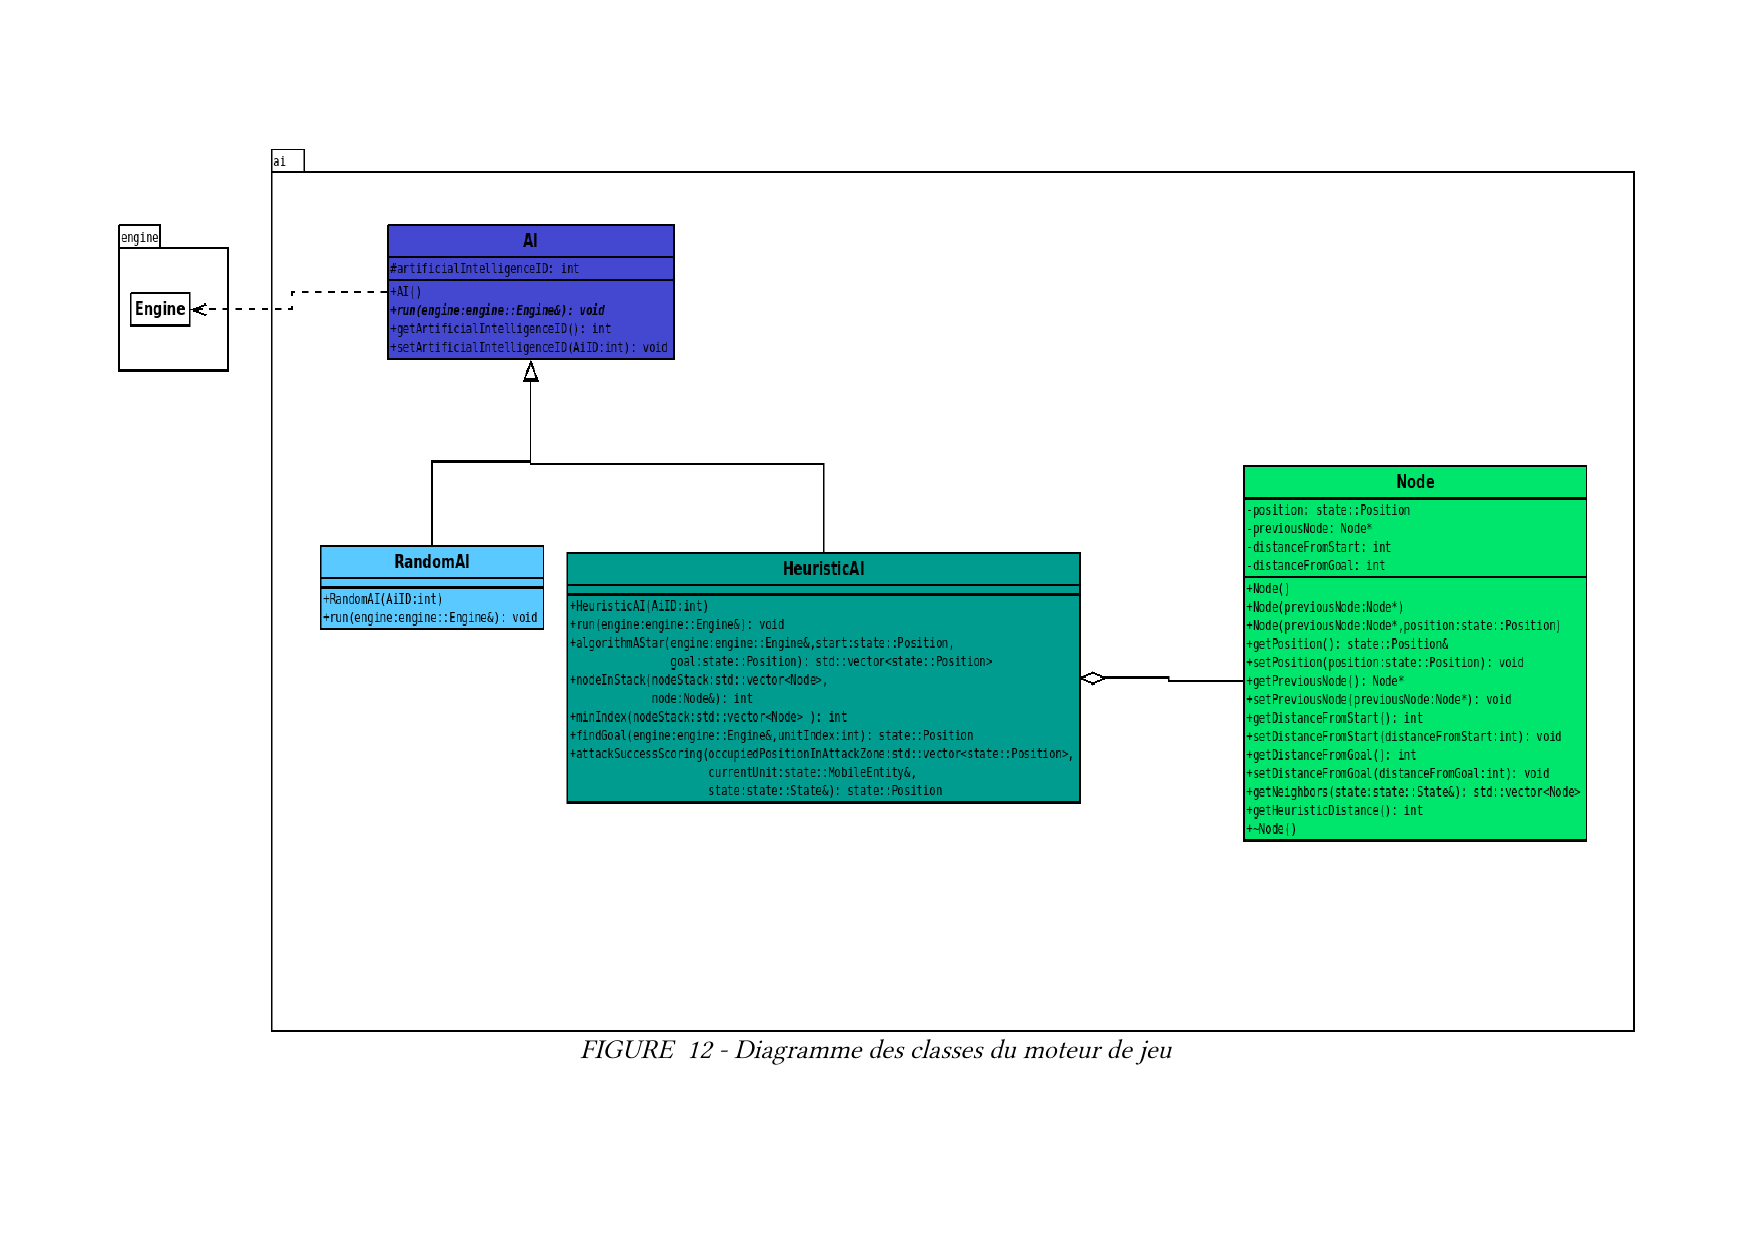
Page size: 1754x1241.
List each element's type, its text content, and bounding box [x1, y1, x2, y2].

picture [118, 149, 1636, 1035]
text FIGURE 12 - Diagramme des classes du moteur de jeu [118, 1035, 1636, 1066]
